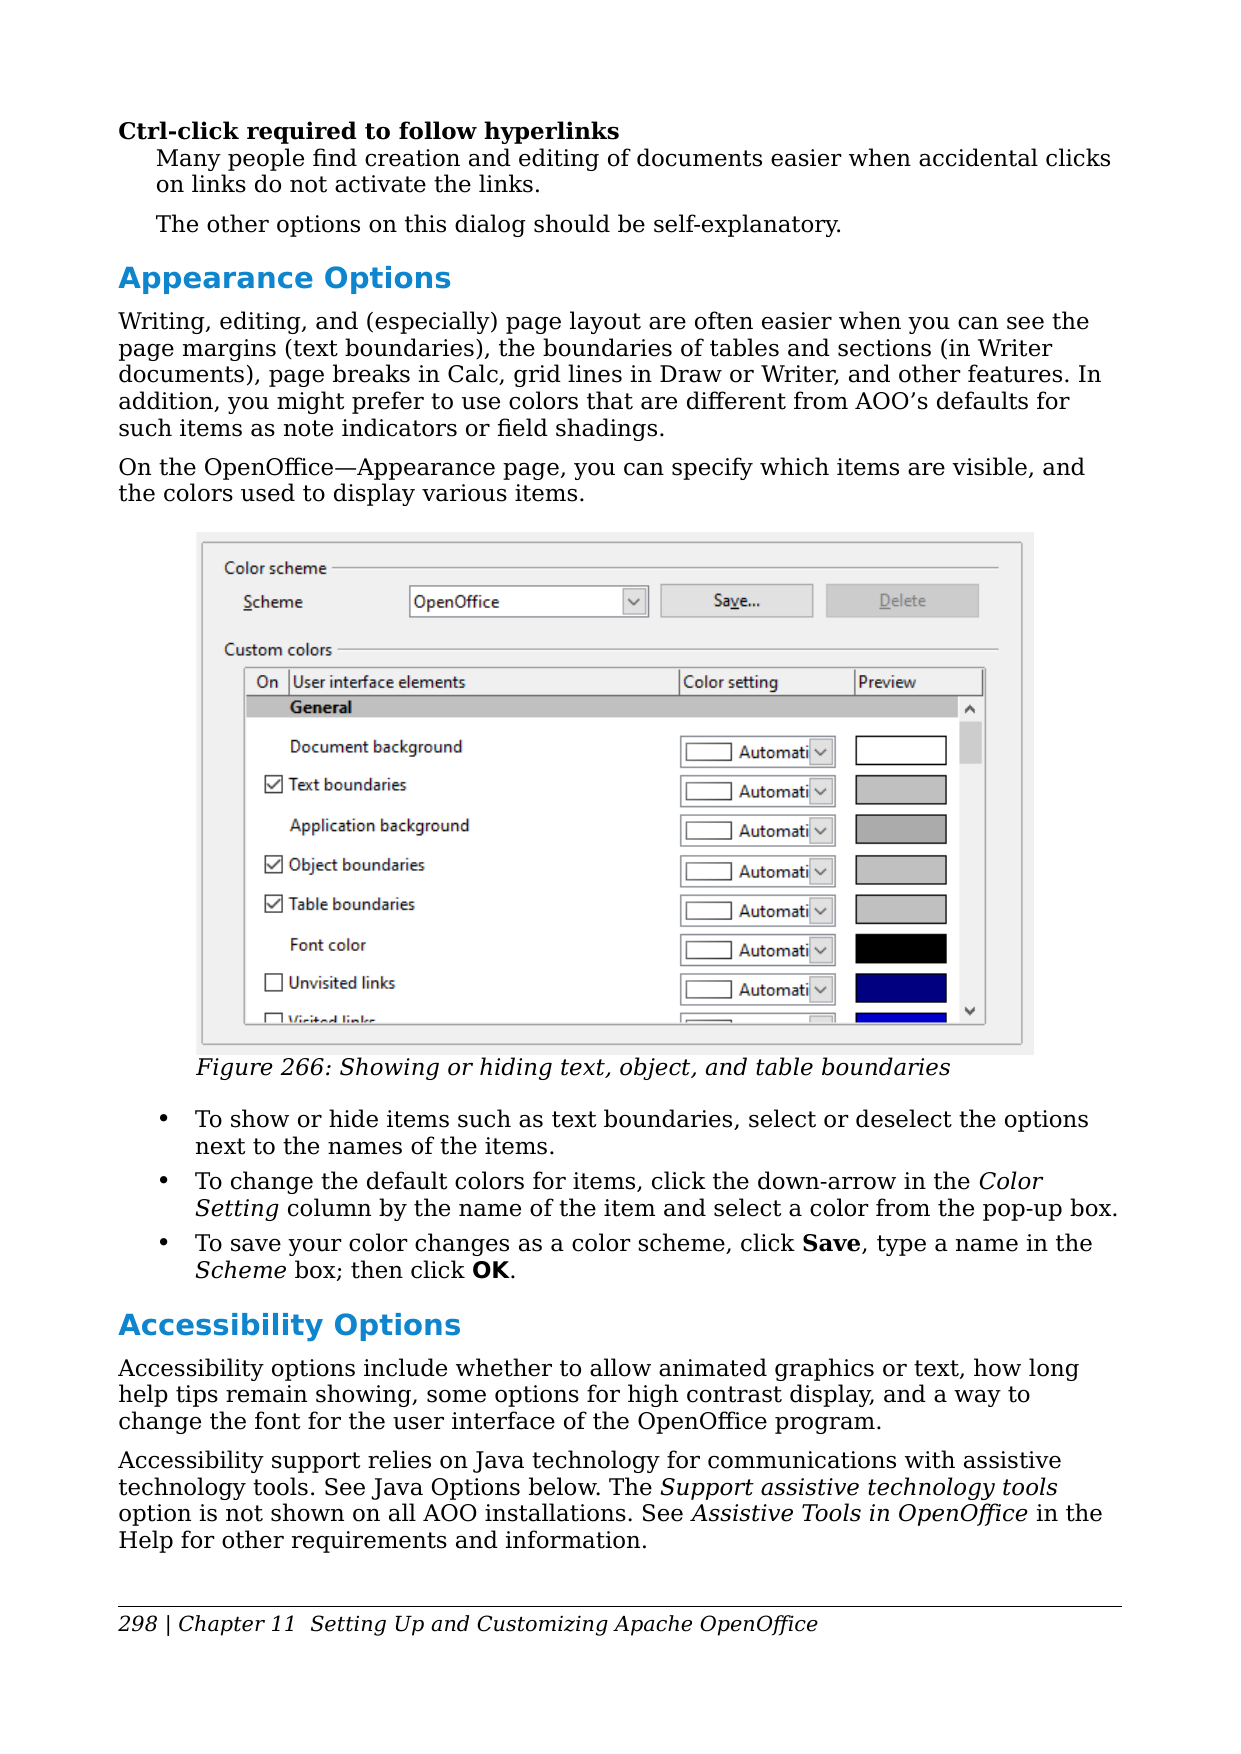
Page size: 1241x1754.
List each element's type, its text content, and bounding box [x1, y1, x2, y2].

subtitle Accessibility Options [118, 1308, 1122, 1342]
text Ctrl-click required to follow hyperlinks [118, 118, 1122, 145]
text Many people find creation and editing of documents easier when accidental clicks on links do not activate the links. [156, 145, 1122, 198]
list To show or hide items such as text boundaries, select or deselect the options next to the names of the items. [156, 1104, 1122, 1160]
subtitle Appearance Options [118, 262, 1122, 296]
text Accessibility options include whether to allow animated graphics or text, how long help tips remain showing, some options for high contrast display, and a way to change the font for the user interface of the OpenOffice program. [118, 1355, 1122, 1435]
text Accessibility support relies on Java technology for communications with assistive technology tools. See Java Options below. The Support assistive technology tools option is not shown on all AOO installations. See Assistive Tools in OpenOffice in the Help for other requirements and information. [118, 1447, 1122, 1554]
picture [196, 532, 1034, 1055]
text Writing, editing, and (especially) page layout are often easier when you can see the page margins (text boundaries), the boundaries of tables and sections (in Writer documents), page breaks in Calc, grid lines in Draw or Writer, and other features. In addition, you might prefer to use colors that are different from AOO’s defaults for such items as note indicators or field shadings. [118, 308, 1122, 441]
text On the OpenOffice—Appearance page, you can specify which items are visible, and the colors used to display various items. [118, 454, 1122, 507]
list To save your color changes as a color scheme, click Save, type a name in the Scheme box; then click OK. [156, 1228, 1122, 1284]
list To change the default colors for items, click the down-arrow in the Color Setting column by the name of the item and select a color from the pop-up box. [156, 1166, 1122, 1222]
text Figure 266: Showing or hiding text, object, and table boundaries [196, 1051, 1037, 1081]
text The other options on this dialog should be self-explanatory. [156, 211, 1122, 237]
